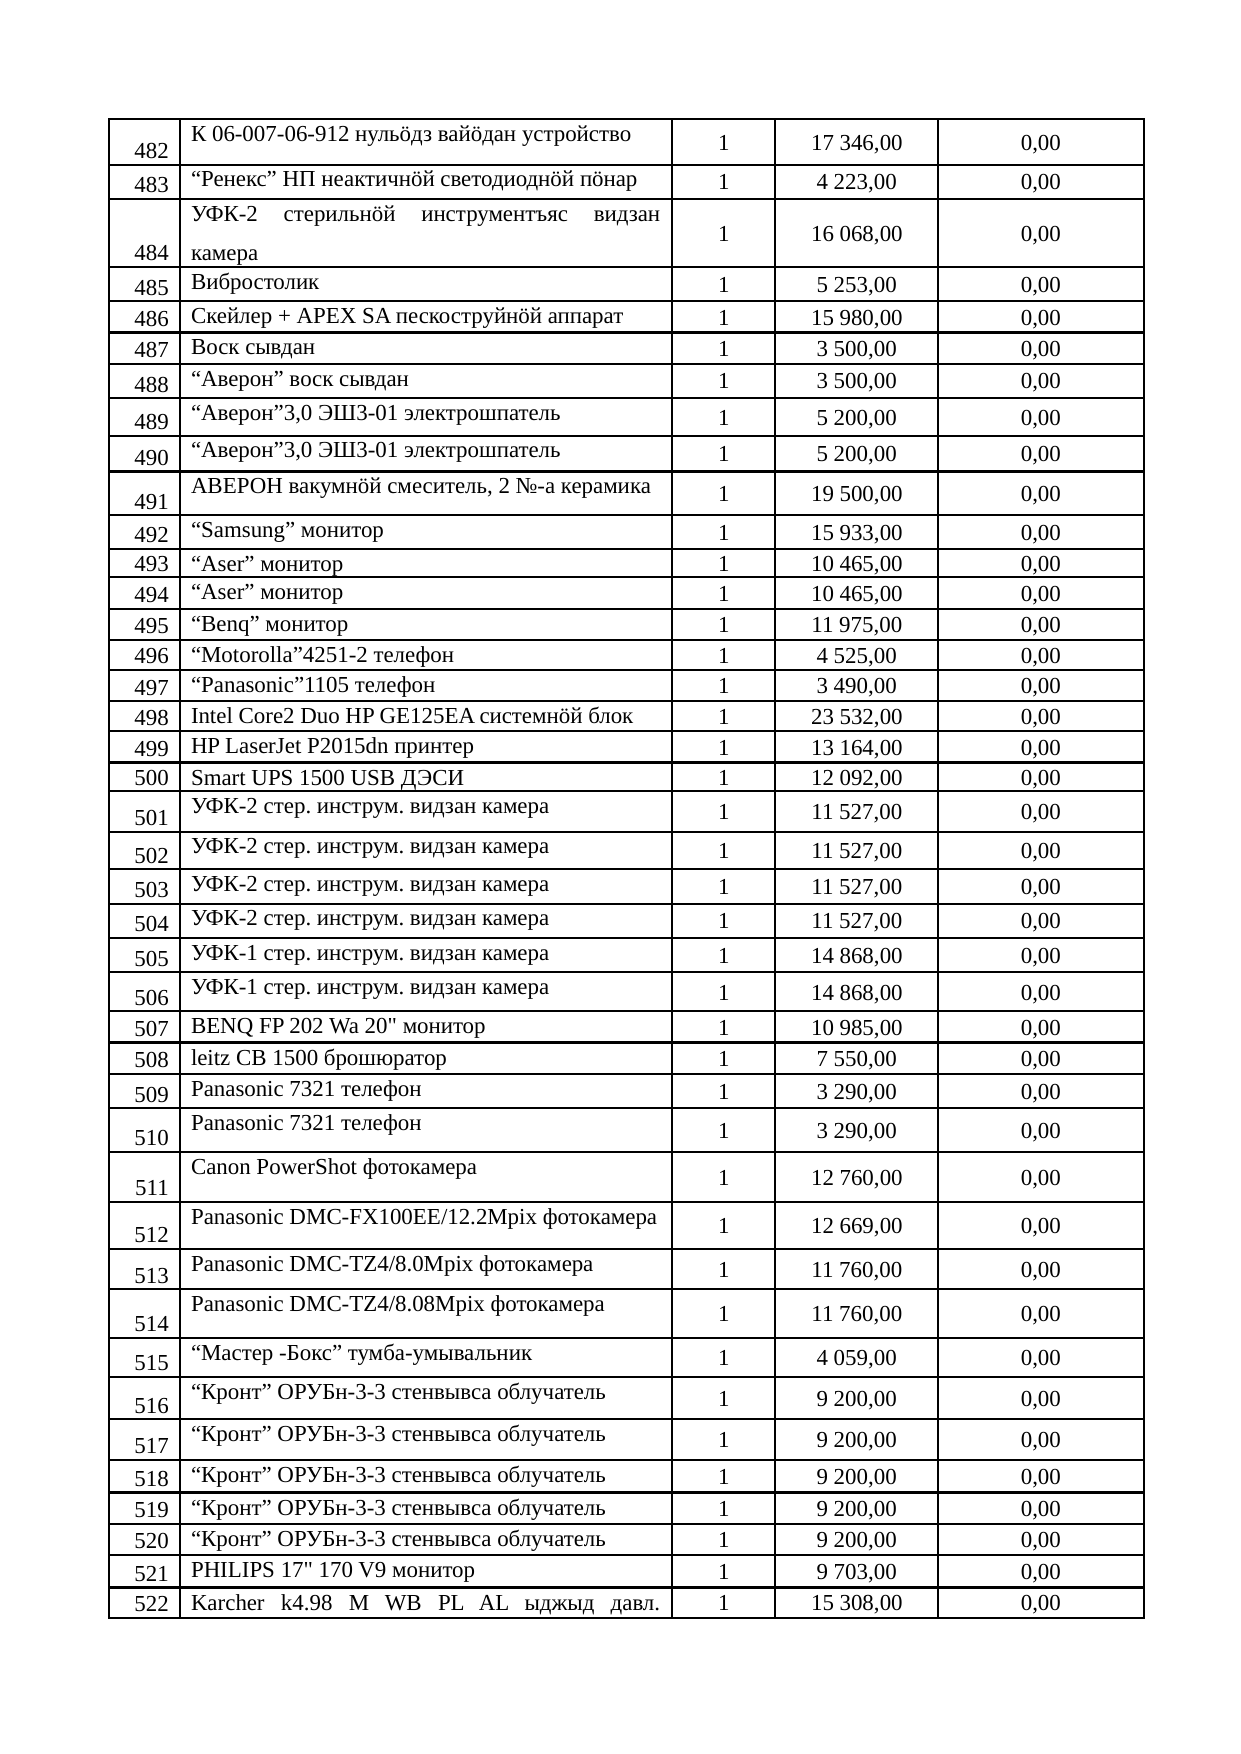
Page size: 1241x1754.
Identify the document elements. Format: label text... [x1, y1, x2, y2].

table_cell УФК-2 стерильнӧй инструментъяс видзан камера [181, 200, 671, 266]
table_cell 499 [110, 732, 179, 761]
table_cell leitz CB 1500 брошюратор [181, 1044, 671, 1073]
table_cell 0,00 [939, 1203, 1143, 1248]
table_cell 0,00 [939, 166, 1143, 198]
table_cell 518 [110, 1461, 179, 1491]
table_cell 1 [673, 1494, 774, 1523]
table_cell Intel Core2 Duo HP GE125EA системнӧй блок [181, 702, 671, 730]
table_cell Canon PowerShot фотокамера [181, 1153, 671, 1201]
table_cell 16 068,00 [776, 200, 937, 266]
table_cell УФК-2 стер. инструм. видзан камера [181, 870, 671, 902]
table_cell 485 [110, 268, 179, 300]
table_cell “Мастер -Бокс” тумба-умывальник [181, 1339, 671, 1376]
table_cell 497 [110, 671, 179, 700]
table_cell 517 [110, 1420, 179, 1459]
table_cell 17 346,00 [776, 120, 937, 163]
table_cell 9 200,00 [776, 1378, 937, 1418]
table_cell УФК-1 стер. инструм. видзан камера [181, 973, 671, 1010]
table_cell 0,00 [939, 792, 1143, 831]
table_cell 498 [110, 702, 179, 730]
table_cell УФК-2 стер. инструм. видзан камера [181, 792, 671, 831]
table_cell 10 465,00 [776, 578, 937, 607]
table_cell 508 [110, 1044, 179, 1073]
table_cell 0,00 [939, 1290, 1143, 1337]
table_cell “Motorolla”4251-2 телефон [181, 641, 671, 669]
table_cell “Кронт” ОРУБн-3-3 стенвывса облучатель [181, 1378, 671, 1418]
table_cell “Кронт” ОРУБн-3-3 стенвывса облучатель [181, 1525, 671, 1554]
table_cell 0,00 [939, 268, 1143, 300]
table_cell 0,00 [939, 610, 1143, 639]
table_cell 1 [673, 334, 774, 363]
table_cell 3 290,00 [776, 1109, 937, 1151]
table_cell 7 550,00 [776, 1044, 937, 1073]
table_cell 15 933,00 [776, 516, 937, 548]
table_cell 489 [110, 399, 179, 434]
table_cell 0,00 [939, 1012, 1143, 1041]
table_cell 1 [673, 365, 774, 397]
table_cell 0,00 [939, 473, 1143, 514]
table_cell 493 [110, 550, 179, 576]
table_cell 1 [673, 473, 774, 514]
table_cell 0,00 [939, 1494, 1143, 1523]
table_cell 1 [673, 792, 774, 831]
table_cell 0,00 [939, 764, 1143, 790]
table_cell 495 [110, 610, 179, 639]
table_cell 11 760,00 [776, 1290, 937, 1337]
table_cell 515 [110, 1339, 179, 1376]
table_cell 5 200,00 [776, 399, 937, 434]
table_cell Panasonic DMC-TZ4/8.08Mpix фотокамера [181, 1290, 671, 1337]
table_cell 506 [110, 973, 179, 1010]
table_cell 15 980,00 [776, 302, 937, 331]
table_cell 4 059,00 [776, 1339, 937, 1376]
table_cell 504 [110, 905, 179, 937]
table_cell “Кронт” ОРУБн-3-3 стенвывса облучатель [181, 1494, 671, 1523]
table_cell 513 [110, 1250, 179, 1288]
table_cell 509 [110, 1075, 179, 1107]
table_cell 1 [673, 1290, 774, 1337]
table_cell “Кронт” ОРУБн-3-3 стенвывса облучатель [181, 1461, 671, 1491]
table_cell 11 527,00 [776, 905, 937, 937]
table_cell 11 975,00 [776, 610, 937, 639]
table_cell 11 760,00 [776, 1250, 937, 1288]
table_cell 0,00 [939, 973, 1143, 1010]
table_cell 5 200,00 [776, 437, 937, 470]
table_cell 496 [110, 641, 179, 669]
table_cell 0,00 [939, 1420, 1143, 1459]
table_cell 3 290,00 [776, 1075, 937, 1107]
table_cell 0,00 [939, 671, 1143, 700]
table_cell 0,00 [939, 302, 1143, 331]
table_cell УФК-2 стер. инструм. видзан камера [181, 905, 671, 937]
table_cell 492 [110, 516, 179, 548]
table_cell 502 [110, 833, 179, 868]
table_cell “Аверон”3,0 ЭШ3-01 электрошпатель [181, 399, 671, 434]
table_cell 9 200,00 [776, 1494, 937, 1523]
table_cell 1 [673, 610, 774, 639]
table_cell 1 [673, 1075, 774, 1107]
table_cell 1 [673, 399, 774, 434]
table_cell 1 [673, 732, 774, 761]
table_cell 15 308,00 [776, 1589, 937, 1617]
table_cell 0,00 [939, 1075, 1143, 1107]
table_cell АВЕРОН вакумнӧй смеситель, 2 №-а керамика [181, 473, 671, 514]
table_cell 1 [673, 1378, 774, 1418]
table_cell Вибростолик [181, 268, 671, 300]
table_cell 1 [673, 1589, 774, 1617]
table_cell 0,00 [939, 200, 1143, 266]
table_cell 0,00 [939, 1153, 1143, 1201]
table_cell 1 [673, 166, 774, 198]
table_cell 12 669,00 [776, 1203, 937, 1248]
table_cell 0,00 [939, 702, 1143, 730]
table_cell 514 [110, 1290, 179, 1337]
table_cell 516 [110, 1378, 179, 1418]
table_cell 511 [110, 1153, 179, 1201]
table_cell “Aser” монитор [181, 578, 671, 607]
table_cell 0,00 [939, 833, 1143, 868]
table_cell 9 703,00 [776, 1556, 937, 1586]
table_cell 521 [110, 1556, 179, 1586]
table_cell 19 500,00 [776, 473, 937, 514]
table_cell 487 [110, 334, 179, 363]
table_cell 5 253,00 [776, 268, 937, 300]
table_cell 1 [673, 1012, 774, 1041]
table_cell 9 200,00 [776, 1525, 937, 1554]
table_cell “Ренекс” НП неактичнӧй светодиоднӧй пӧнар [181, 166, 671, 198]
table_cell УФК-1 стер. инструм. видзан камера [181, 939, 671, 971]
table_cell BENQ FP 202 Wa 20" монитор [181, 1012, 671, 1041]
table_cell К 06-007-06-912 нульӧдз вайӧдан устройство [181, 120, 671, 163]
table_cell 486 [110, 302, 179, 331]
table_cell 488 [110, 365, 179, 397]
table_cell 1 [673, 302, 774, 331]
table_cell 0,00 [939, 1525, 1143, 1554]
table_cell Panasonic 7321 телефон [181, 1075, 671, 1107]
table_cell 1 [673, 870, 774, 902]
table_cell 1 [673, 1556, 774, 1586]
table_cell 1 [673, 939, 774, 971]
table_cell 1 [673, 1044, 774, 1073]
table_cell 14 868,00 [776, 939, 937, 971]
table_cell 0,00 [939, 1044, 1143, 1073]
table_cell “Aser” монитор [181, 550, 671, 576]
table_cell 10 465,00 [776, 550, 937, 576]
table_cell “Кронт” ОРУБн-3-3 стенвывса облучатель [181, 1420, 671, 1459]
table_cell 1 [673, 516, 774, 548]
table_cell 3 500,00 [776, 334, 937, 363]
table_cell 512 [110, 1203, 179, 1248]
table_cell 1 [673, 578, 774, 607]
table_cell 13 164,00 [776, 732, 937, 761]
table_cell Panasonic DMC-FX100EE/12.2Mpix фотокамера [181, 1203, 671, 1248]
table_cell 1 [673, 437, 774, 470]
table_cell 1 [673, 905, 774, 937]
table_cell 0,00 [939, 120, 1143, 163]
table_cell 14 868,00 [776, 973, 937, 1010]
table_cell 0,00 [939, 1556, 1143, 1586]
table_cell 11 527,00 [776, 833, 937, 868]
table_cell “Аверон” воск сывдан [181, 365, 671, 397]
table_cell 1 [673, 268, 774, 300]
table_cell 4 223,00 [776, 166, 937, 198]
table_cell 0,00 [939, 1378, 1143, 1418]
table_cell 494 [110, 578, 179, 607]
table_cell 1 [673, 764, 774, 790]
table_cell Скейлер + APEX SA пескоструйнӧй аппарат [181, 302, 671, 331]
table_cell 483 [110, 166, 179, 198]
table_cell 1 [673, 200, 774, 266]
table_cell 10 985,00 [776, 1012, 937, 1041]
table_cell 3 500,00 [776, 365, 937, 397]
table_cell 484 [110, 200, 179, 266]
table_cell УФК-2 стер. инструм. видзан камера [181, 833, 671, 868]
table_cell PHILIPS 17" 170 V9 монитор [181, 1556, 671, 1586]
table_cell “Аверон”3,0 ЭШ3-01 электрошпатель [181, 437, 671, 470]
table_cell 3 490,00 [776, 671, 937, 700]
table_cell 11 527,00 [776, 870, 937, 902]
table_cell 11 527,00 [776, 792, 937, 831]
table_cell “Benq” монитор [181, 610, 671, 639]
table_cell Panasonic DMC-TZ4/8.0Mpix фотокамера [181, 1250, 671, 1288]
table_cell 0,00 [939, 1250, 1143, 1288]
table_cell 0,00 [939, 399, 1143, 434]
table_cell 0,00 [939, 641, 1143, 669]
table_cell 520 [110, 1525, 179, 1554]
table_cell 501 [110, 792, 179, 831]
table_cell 1 [673, 1153, 774, 1201]
table_cell 1 [673, 973, 774, 1010]
table_cell 0,00 [939, 870, 1143, 902]
table_cell Panasonic 7321 телефон [181, 1109, 671, 1151]
table_cell 482 [110, 120, 179, 163]
table_cell 491 [110, 473, 179, 514]
table_cell 1 [673, 702, 774, 730]
table_cell 0,00 [939, 905, 1143, 937]
table_cell 9 200,00 [776, 1461, 937, 1491]
table_cell 503 [110, 870, 179, 902]
table_cell 1 [673, 120, 774, 163]
table_cell 0,00 [939, 550, 1143, 576]
table_cell 0,00 [939, 1589, 1143, 1617]
table_cell Karcher k4.98 M WB PL AL ыджыд давл. [181, 1589, 671, 1617]
table_cell 23 532,00 [776, 702, 937, 730]
table_cell “Panasonic”1105 телефон [181, 671, 671, 700]
table_cell 0,00 [939, 437, 1143, 470]
table_cell 510 [110, 1109, 179, 1151]
table_cell 522 [110, 1589, 179, 1617]
table_cell 505 [110, 939, 179, 971]
table_cell 4 525,00 [776, 641, 937, 669]
table_cell 1 [673, 1339, 774, 1376]
table_cell Воск сывдан [181, 334, 671, 363]
table_cell 0,00 [939, 334, 1143, 363]
table_cell 0,00 [939, 578, 1143, 607]
table_cell 1 [673, 641, 774, 669]
table_cell 519 [110, 1494, 179, 1523]
table_cell 0,00 [939, 1109, 1143, 1151]
table_cell 12 760,00 [776, 1153, 937, 1201]
table_cell 500 [110, 764, 179, 790]
table_cell 1 [673, 671, 774, 700]
table_cell Smart UPS 1500 USB ДЭСИ [181, 764, 671, 790]
table_cell 0,00 [939, 939, 1143, 971]
table_cell 1 [673, 1461, 774, 1491]
table_cell 1 [673, 1203, 774, 1248]
table_cell HP LaserJet P2015dn принтер [181, 732, 671, 761]
table_cell 1 [673, 1420, 774, 1459]
table_cell 0,00 [939, 1339, 1143, 1376]
table_cell 0,00 [939, 1461, 1143, 1491]
table_cell 0,00 [939, 732, 1143, 761]
table_cell 1 [673, 833, 774, 868]
table_cell 1 [673, 1250, 774, 1288]
table_cell “Samsung” монитор [181, 516, 671, 548]
table_cell 490 [110, 437, 179, 470]
table_cell 1 [673, 550, 774, 576]
table_cell 12 092,00 [776, 764, 937, 790]
table_cell 9 200,00 [776, 1420, 937, 1459]
table_cell 1 [673, 1525, 774, 1554]
table_cell 507 [110, 1012, 179, 1041]
table_cell 1 [673, 1109, 774, 1151]
table_cell 0,00 [939, 516, 1143, 548]
table_cell 0,00 [939, 365, 1143, 397]
